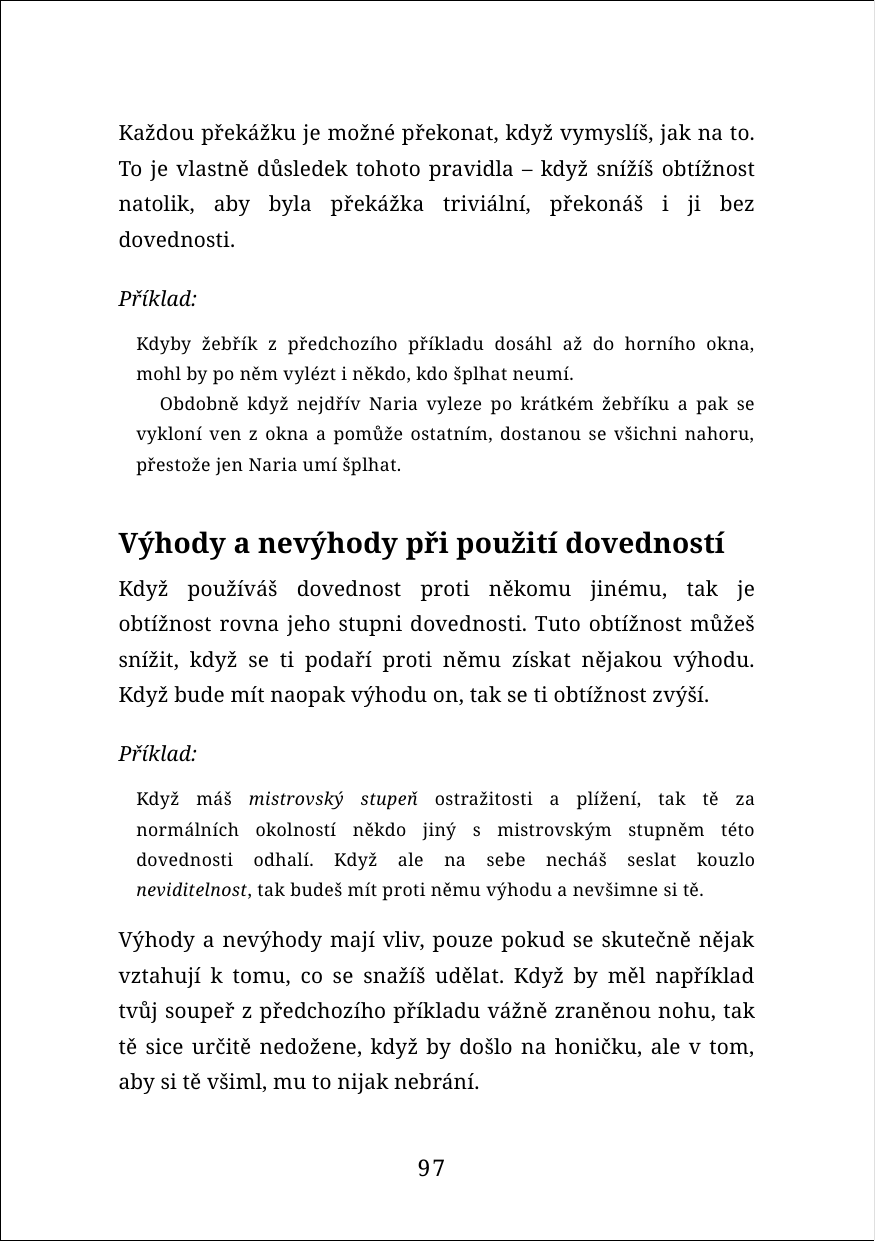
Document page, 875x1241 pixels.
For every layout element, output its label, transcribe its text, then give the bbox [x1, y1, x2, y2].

text Výhody a nevýhody mají vliv, pouze pokud se skutečně nějak vztahují k tomu, co se snažíš udělat. Když by měl například tvůj soupeř z předchozího příkladu vážně zraněnou nohu, tak tě sice určitě nedožene, když by došlo na honičku, ale v tom, aby si tě všiml, mu to nijak nebrání. [118, 925, 756, 1096]
text Kdyby žebřík z předchozího příkladu dosáhl až do horního okna, mohl by po něm vylézt i někdo, kdo šplhat neumí. Obdobně když nejdřív Naria vyleze po krátkém žebříku a pak se vykloní ven z okna a pomůže ostatním, dostanou se všichni nahoru, přestože jen Naria umí šplhat. [136, 331, 756, 476]
text Příklad: [118, 284, 756, 312]
text Když používáš dovednost proti někomu jinému, tak je obtížnost rovna jeho stupni dovednosti. Tuto obtížnost můžeš snížit, když se ti podaří proti němu získat nějakou výhodu. Když bude mít naopak výhodu on, tak se ti obtížnost zvýší. [118, 574, 756, 709]
text Každou překážku je možné překonat, když vymyslíš, jak na to. To je vlastně důsledek tohoto pravidla – když snížíš obtížnost natolik, aby byla překážka triviální, překonáš i ji bez dovednosti. [118, 118, 756, 253]
text Když máš mistrovský stupeň ostražitosti a plížení, tak tě za normálních okolností někdo jiný s mistrovským stupněm této dovednosti odhalí. Když ale na sebe necháš seslat kouzlo neviditelnost, tak budeš mít proti němu výhodu a nevšimne si tě. [136, 787, 756, 902]
text Příklad: [118, 739, 756, 768]
subtitle Výhody a nevýhody při použití dovedností [118, 524, 756, 562]
